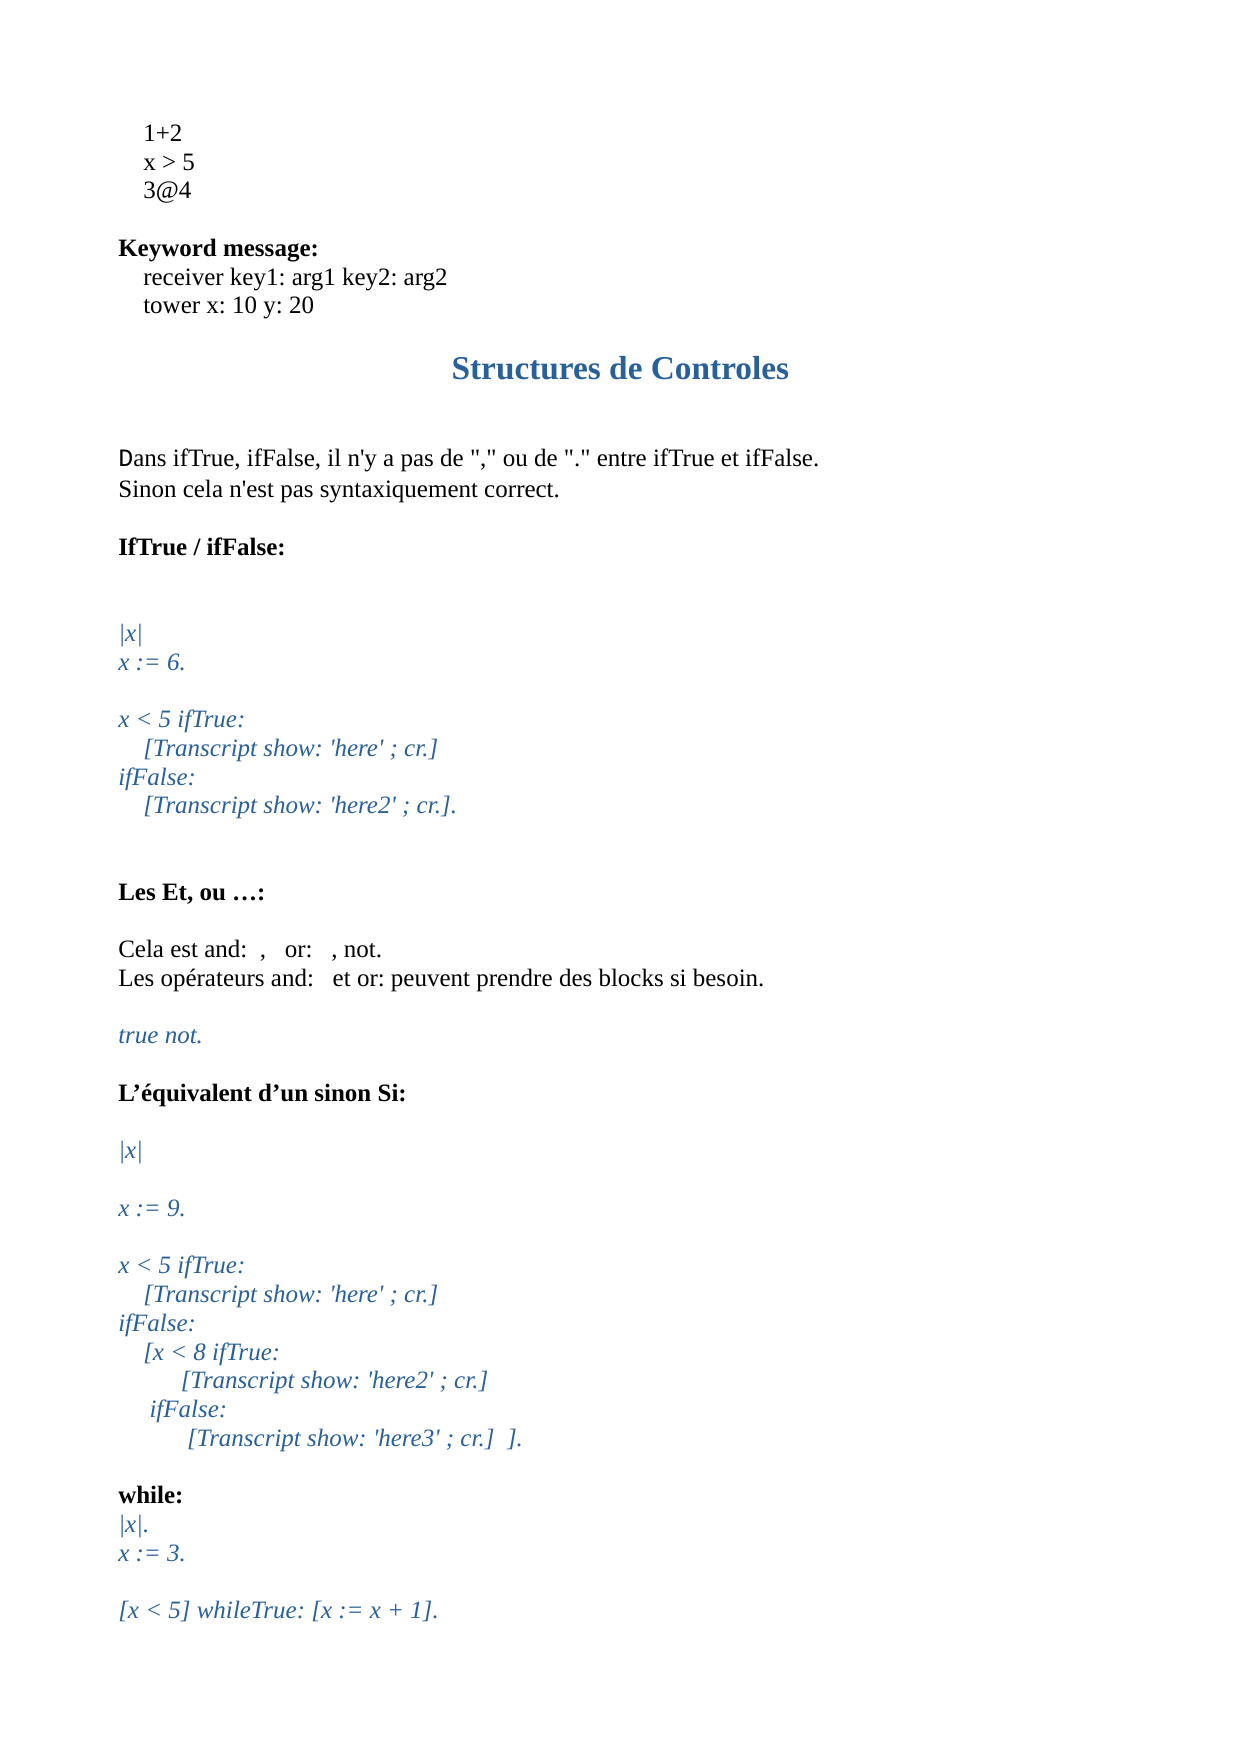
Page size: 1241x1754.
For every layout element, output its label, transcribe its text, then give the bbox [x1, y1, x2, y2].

text x := 9. [118, 1193, 1122, 1222]
text ifFalse: [118, 762, 1122, 791]
text Les opérateurs and: et or: peuvent prendre des blocks si besoin. [118, 963, 1122, 992]
text tower x: 10 y: 20 [118, 291, 1122, 319]
text x := 3. [118, 1538, 1122, 1567]
text [x < 5] whileTrue: [x := x + 1]. [118, 1596, 1122, 1624]
text Structures de Controles [118, 348, 1122, 386]
text |x| [118, 618, 1122, 647]
text |x|. [118, 1509, 1122, 1538]
text Keyword message: [118, 233, 1122, 262]
text [Transcript show: 'here' ; cr.] [118, 733, 1122, 762]
text while: [118, 1481, 1122, 1509]
text Cela est and: , or: , not. [118, 934, 1122, 963]
text ifFalse: [118, 1308, 1122, 1337]
text x < 5 ifTrue: [118, 1251, 1122, 1279]
text |x| [118, 1136, 1122, 1164]
text [Transcript show: 'here2' ; cr.]. [118, 791, 1122, 819]
text Sinon cela n'est pas syntaxiquement correct. [118, 474, 1122, 503]
text Dans ifTrue, ifFalse, il n'y a pas de "," ou de "." entre ifTrue et ifFalse. [118, 443, 1122, 474]
text 3@4 [118, 176, 1122, 204]
text [x < 8 ifTrue: [118, 1337, 1122, 1366]
text true not. [118, 1021, 1122, 1049]
text x < 5 ifTrue: [118, 704, 1122, 733]
text Les Et, ou …: [118, 877, 1122, 906]
text ifFalse: [118, 1394, 1122, 1423]
text [Transcript show: 'here3' ; cr.] ]. [118, 1423, 1122, 1452]
text 1+2 [118, 118, 1122, 147]
text x := 6. [118, 647, 1122, 676]
text [Transcript show: 'here' ; cr.] [118, 1279, 1122, 1308]
text L’équivalent d’un sinon Si: [118, 1078, 1122, 1107]
text IfTrue / ifFalse: [118, 532, 1122, 561]
text receiver key1: arg1 key2: arg2 [118, 262, 1122, 291]
text x > 5 [118, 147, 1122, 176]
text [Transcript show: 'here2' ; cr.] [118, 1366, 1122, 1394]
